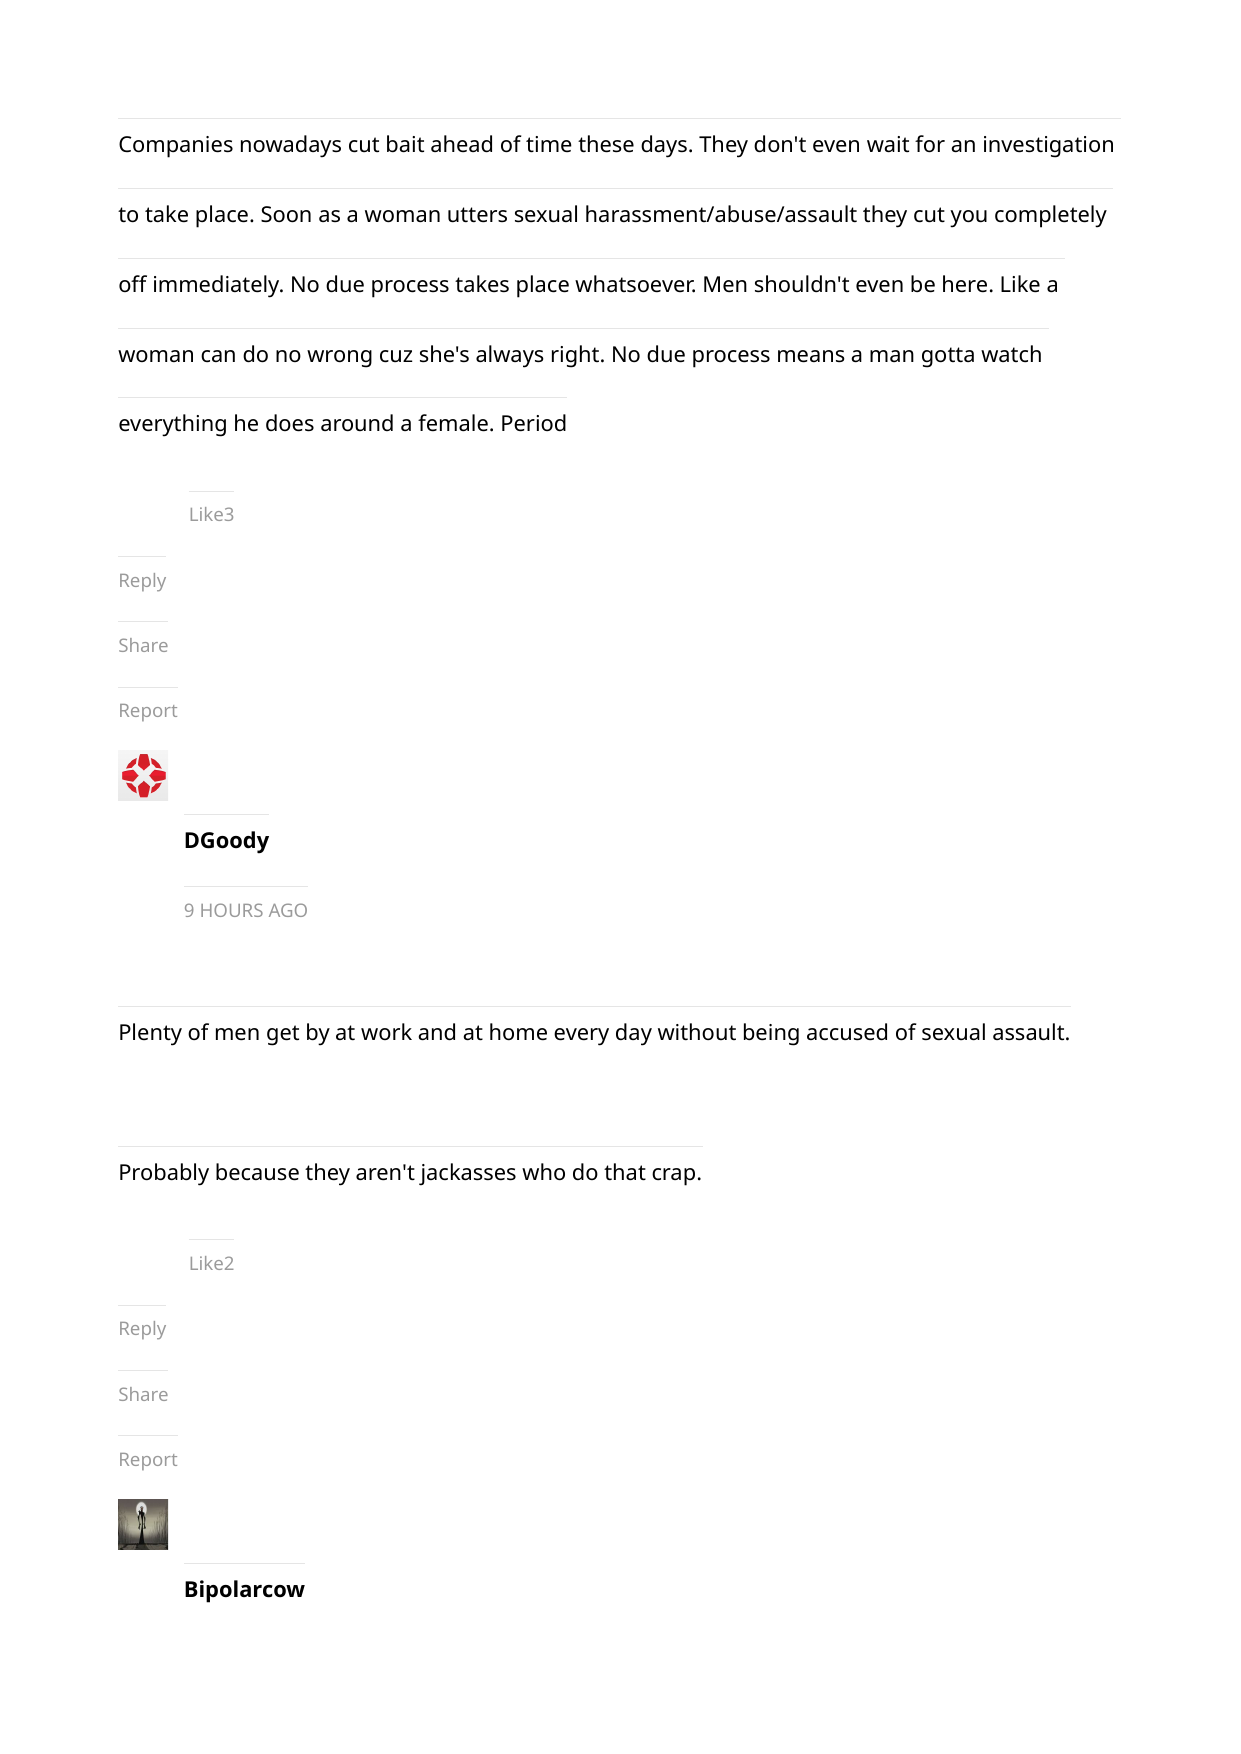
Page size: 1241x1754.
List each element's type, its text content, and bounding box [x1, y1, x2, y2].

picture [118, 750, 169, 801]
text Plenty of men get by at work and at home every day without being accused of sexual assault. Probably because they aren't jackasses who do that crap. [118, 1006, 1122, 1187]
text Companies nowadays cut bait ahead of time these days. They don't even wait for an investigation to take place. Soon as a woman utters sexual harassment/abuse/assault they cut you completely off immediately. No due process takes place whatsoever. Men shouldn't even be here. Like a woman can do no wrong cuz she's always right. No due process means a man gotta watch everything he does around a female. Period [118, 118, 1122, 438]
text Reply [118, 1304, 1122, 1341]
text Report [118, 1435, 1122, 1472]
text Like3 [188, 491, 1122, 527]
text Share [118, 621, 1122, 658]
text Share [118, 1370, 1122, 1406]
text Like2 [188, 1239, 1122, 1276]
text DGoody [184, 814, 1114, 855]
text 9 HOURS AGO [184, 886, 1117, 923]
text Report [118, 687, 1122, 723]
text Reply [118, 556, 1122, 592]
text Bipolarcow [184, 1563, 1114, 1604]
picture [118, 1499, 169, 1550]
